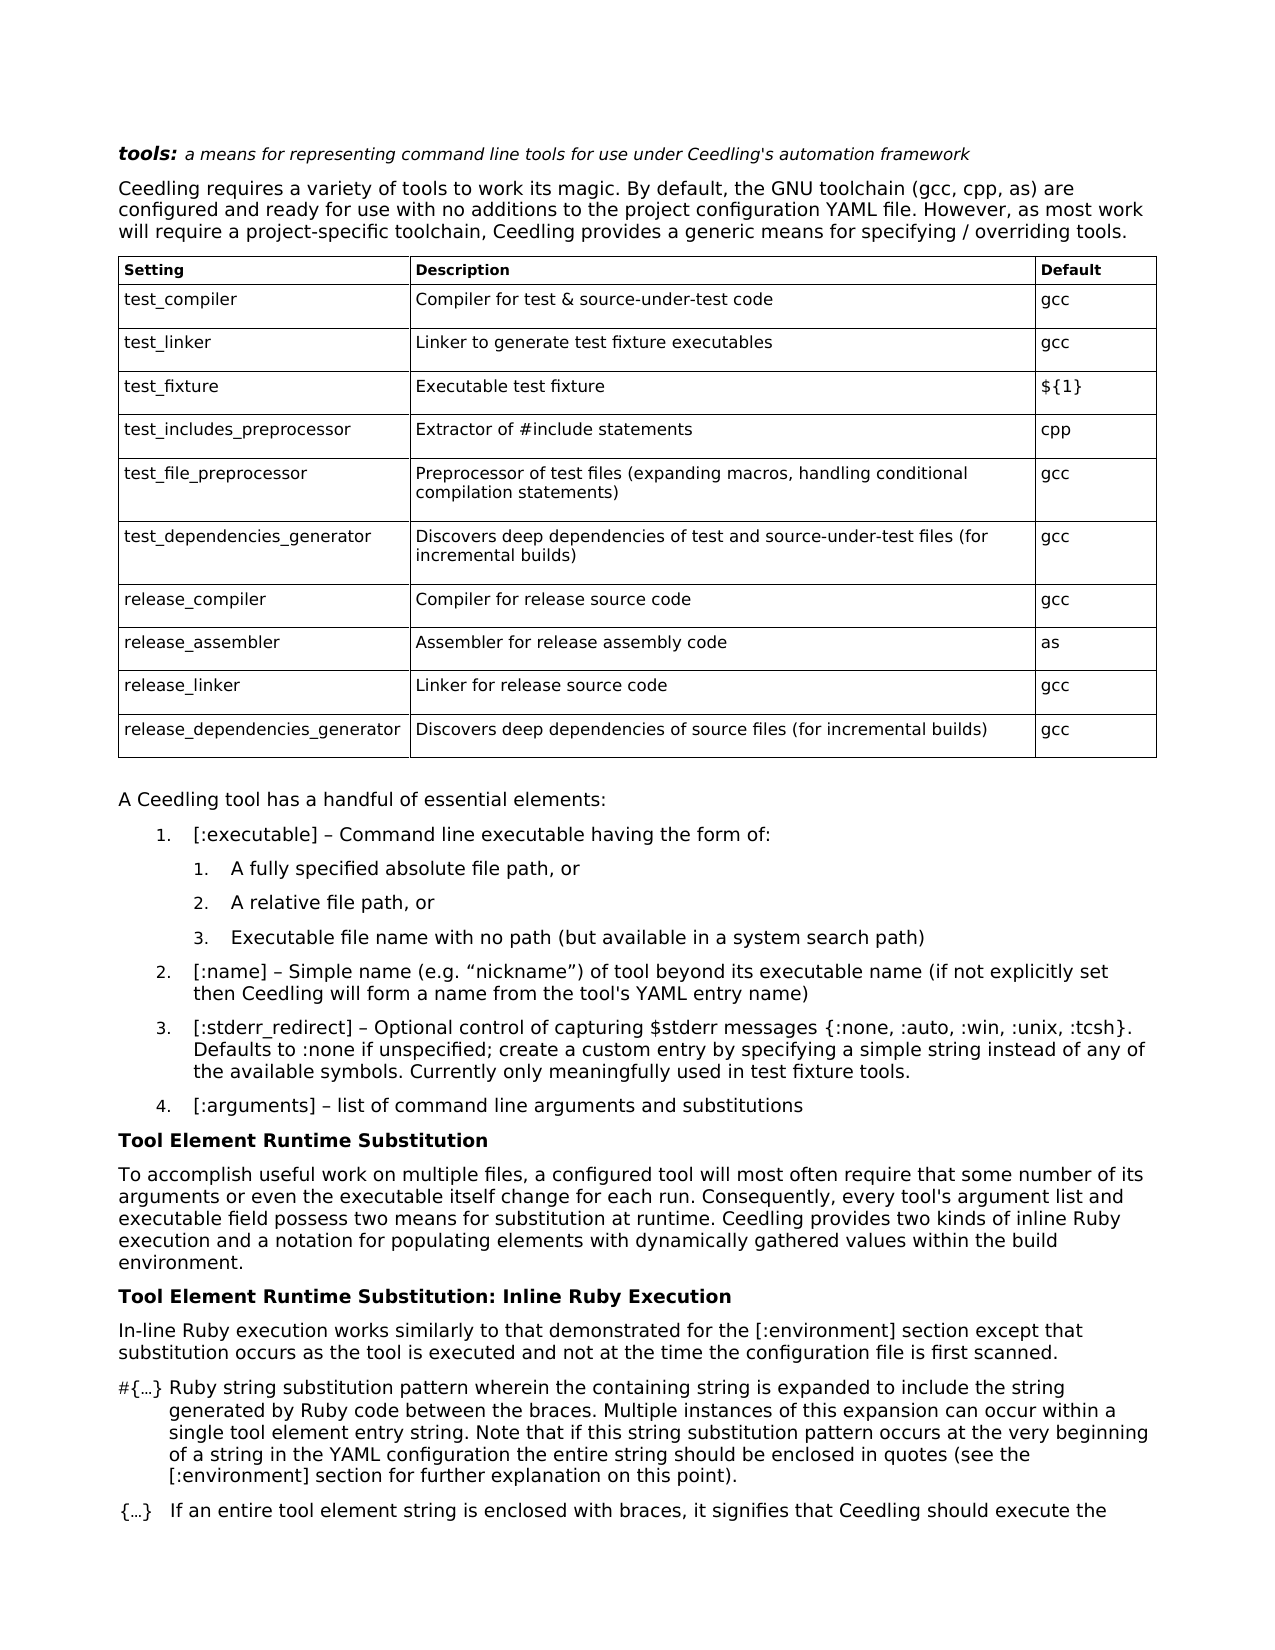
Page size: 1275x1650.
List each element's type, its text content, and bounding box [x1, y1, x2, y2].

table_cell gcc [1036, 715, 1156, 757]
table_cell test_linker [119, 329, 409, 371]
table_cell Preprocessor of test files (expanding macros, handling conditional compilation statements) [411, 459, 1035, 521]
table_cell test_compiler [119, 285, 409, 328]
table_cell gcc [1036, 522, 1156, 584]
table_cell Compiler for test & source-under-test code [411, 285, 1035, 328]
table_cell Discovers deep dependencies of test and source-under-test files (for incremental builds) [411, 522, 1035, 584]
table_cell release_dependencies_generator [119, 715, 409, 757]
table_cell release_compiler [119, 585, 409, 627]
list A fully specified absolute file path, or [193, 858, 1157, 880]
text To accomplish useful work on multiple files, a configured tool will most often require that some number of its arguments or even the executable itself change for each run. Consequently, every tool's argument list and executable field possess two means for substitution at runtime. Ceedling provides two kinds of inline Ruby execution and a notation for populating elements with dynamically gathered values within the build environment. [118, 1164, 1157, 1274]
text A Ceedling tool has a handful of essential elements: [118, 789, 1157, 811]
list A relative file path, or [193, 892, 1157, 914]
table_cell release_assembler [119, 628, 409, 670]
table_cell Executable test fixture [411, 372, 1035, 414]
list [:name] – Simple name (e.g. “nickname”) of tool beyond its executable name (if not explicitly set then Ceedling will form a name from the tool's YAML entry name) [156, 961, 1157, 1005]
table_cell gcc [1036, 459, 1156, 521]
table_cell test_includes_preprocessor [119, 415, 409, 458]
list Executable file name with no path (but available in a system search path) [193, 927, 1157, 949]
table_cell Discovers deep dependencies of source files (for incremental builds) [411, 715, 1035, 757]
text Ceedling requires a variety of tools to work its magic. By default, the GNU toolchain (gcc, cpp, as) are configured and ready for use with no additions to the project configuration YAML file. However, as most work will require a project-specific toolchain, Ceedling provides a generic means for specifying / overriding tools. [118, 177, 1157, 243]
table_cell gcc [1036, 585, 1156, 627]
text In-line Ruby execution works similarly to that demonstrated for the [:environment] section except that substitution occurs as the tool is executed and not at the time the configuration file is first scanned. [118, 1321, 1157, 1364]
table_cell as [1036, 628, 1156, 670]
table_cell ${1} [1036, 372, 1156, 414]
table_cell gcc [1036, 671, 1156, 714]
table_cell release_linker [119, 671, 409, 714]
list [:stderr_redirect] – Optional control of capturing $stderr messages {:none, :auto, :win, :unix, :tcsh}. Defaults to :none if unspecified; create a custom entry by specifying a simple string instead of any of the available symbols. Currently only meaningfully used in test fixture tools. [156, 1017, 1157, 1083]
table_cell gcc [1036, 285, 1156, 328]
table_header Setting [119, 257, 409, 284]
table_header Default [1036, 257, 1156, 284]
table_cell test_dependencies_generator [119, 522, 409, 584]
text #{…} Ruby string substitution pattern wherein the containing string is expanded to include the string generated by Ruby code between the braces. Multiple instances of this expansion can occur within a single tool element entry string. Note that if this string substitution pattern occurs at the very beginning of a string in the YAML configuration the entire string should be enclosed in quotes (see the [:environment] section for further explanation on this point). [118, 1377, 1157, 1487]
text {…} If an entire tool element string is enclosed with braces, it signifies that Ceedling should execute the [119, 1500, 1157, 1523]
table_cell Assembler for release assembly code [411, 628, 1035, 670]
table_cell Extractor of #include statements [411, 415, 1035, 458]
table_cell test_fixture [119, 372, 409, 414]
list [:executable] – Command line executable having the form of: [156, 824, 1157, 846]
table_cell gcc [1036, 329, 1156, 371]
table_cell test_file_preprocessor [119, 459, 409, 521]
table_header Description [411, 257, 1035, 284]
table_cell Linker to generate test fixture executables [411, 329, 1035, 371]
table_cell cpp [1036, 415, 1156, 458]
list [:arguments] – list of command line arguments and substitutions [156, 1096, 1157, 1117]
text Tool Element Runtime Substitution [118, 1130, 1157, 1152]
table_cell Compiler for release source code [411, 585, 1035, 627]
subtitle tools: a means for representing command line tools for use under Ceedling's automation framework [118, 143, 1157, 165]
table_cell Linker for release source code [411, 671, 1035, 714]
text Tool Element Runtime Substitution: Inline Ruby Execution [118, 1286, 1157, 1308]
